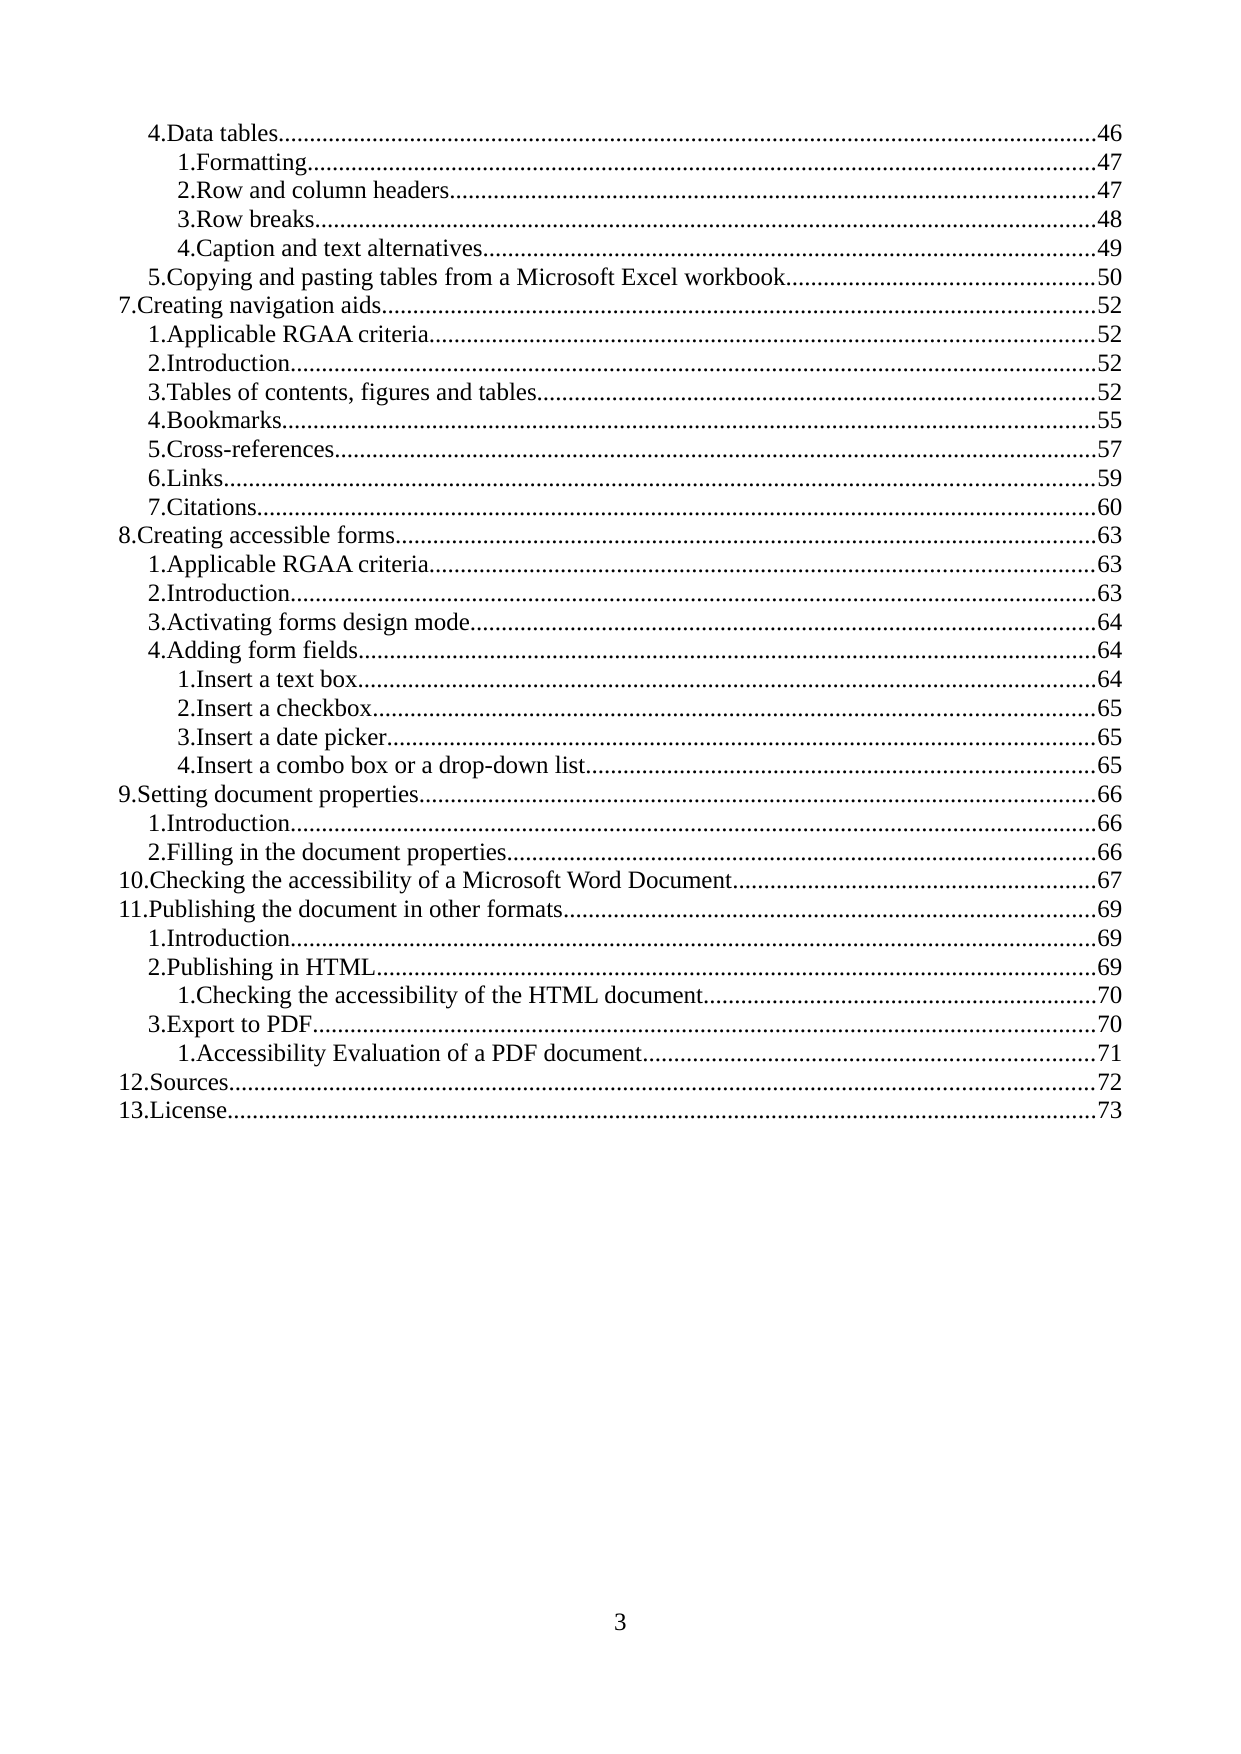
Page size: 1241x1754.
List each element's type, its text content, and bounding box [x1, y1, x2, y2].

text 4.Adding form fields 64 [148, 636, 1122, 664]
text 1.Applicable RGAA criteria 52 [148, 319, 1122, 348]
text 3.Activating forms design mode 64 [148, 607, 1122, 636]
text 4.Insert a combo box or a drop-down list 65 [177, 751, 1122, 779]
text 1.Insert a text box 64 [177, 664, 1122, 693]
text 1.Applicable RGAA criteria 63 [148, 549, 1122, 578]
text 2.Introduction 52 [148, 348, 1122, 377]
text 4.Bookmarks 55 [148, 406, 1122, 434]
text 2.Row and column headers 47 [177, 176, 1122, 204]
text 8.Creating accessible forms 63 [118, 521, 1122, 549]
text 7.Creating navigation aids 52 [118, 291, 1122, 319]
text 3.Row breaks 48 [177, 204, 1122, 233]
text 12.Sources 72 [118, 1067, 1122, 1096]
text 5.Copying and pasting tables from a Microsoft Excel workbook 50 [148, 262, 1122, 291]
text 1.Checking the accessibility of the HTML document 70 [177, 981, 1122, 1009]
text 2.Publishing in HTML 69 [148, 952, 1122, 981]
text 3.Insert a date picker 65 [177, 722, 1122, 751]
text 2.Filling in the document properties 66 [148, 837, 1122, 866]
text 2.Introduction 63 [148, 578, 1122, 607]
text 9.Setting document properties 66 [118, 779, 1122, 808]
text 10.Checking the accessibility of a Microsoft Word Document 67 [118, 866, 1122, 894]
text 5.Cross-references 57 [148, 434, 1122, 463]
text 3.Export to PDF 70 [148, 1009, 1122, 1038]
text 13.License 73 [118, 1096, 1122, 1124]
text 6.Links 59 [148, 463, 1122, 492]
text 1.Introduction 69 [148, 923, 1122, 952]
text 11.Publishing the document in other formats 69 [118, 894, 1122, 923]
text 7.Citations 60 [148, 492, 1122, 521]
text 2.Insert a checkbox 65 [177, 693, 1122, 722]
text 3.Tables of contents, figures and tables 52 [148, 377, 1122, 406]
text 1.Formatting 47 [177, 147, 1122, 176]
text 1.Accessibility Evaluation of a PDF document 71 [177, 1038, 1122, 1067]
text 1.Introduction 66 [148, 808, 1122, 837]
text 4.Data tables 46 [148, 118, 1122, 147]
text 4.Caption and text alternatives 49 [177, 233, 1122, 262]
